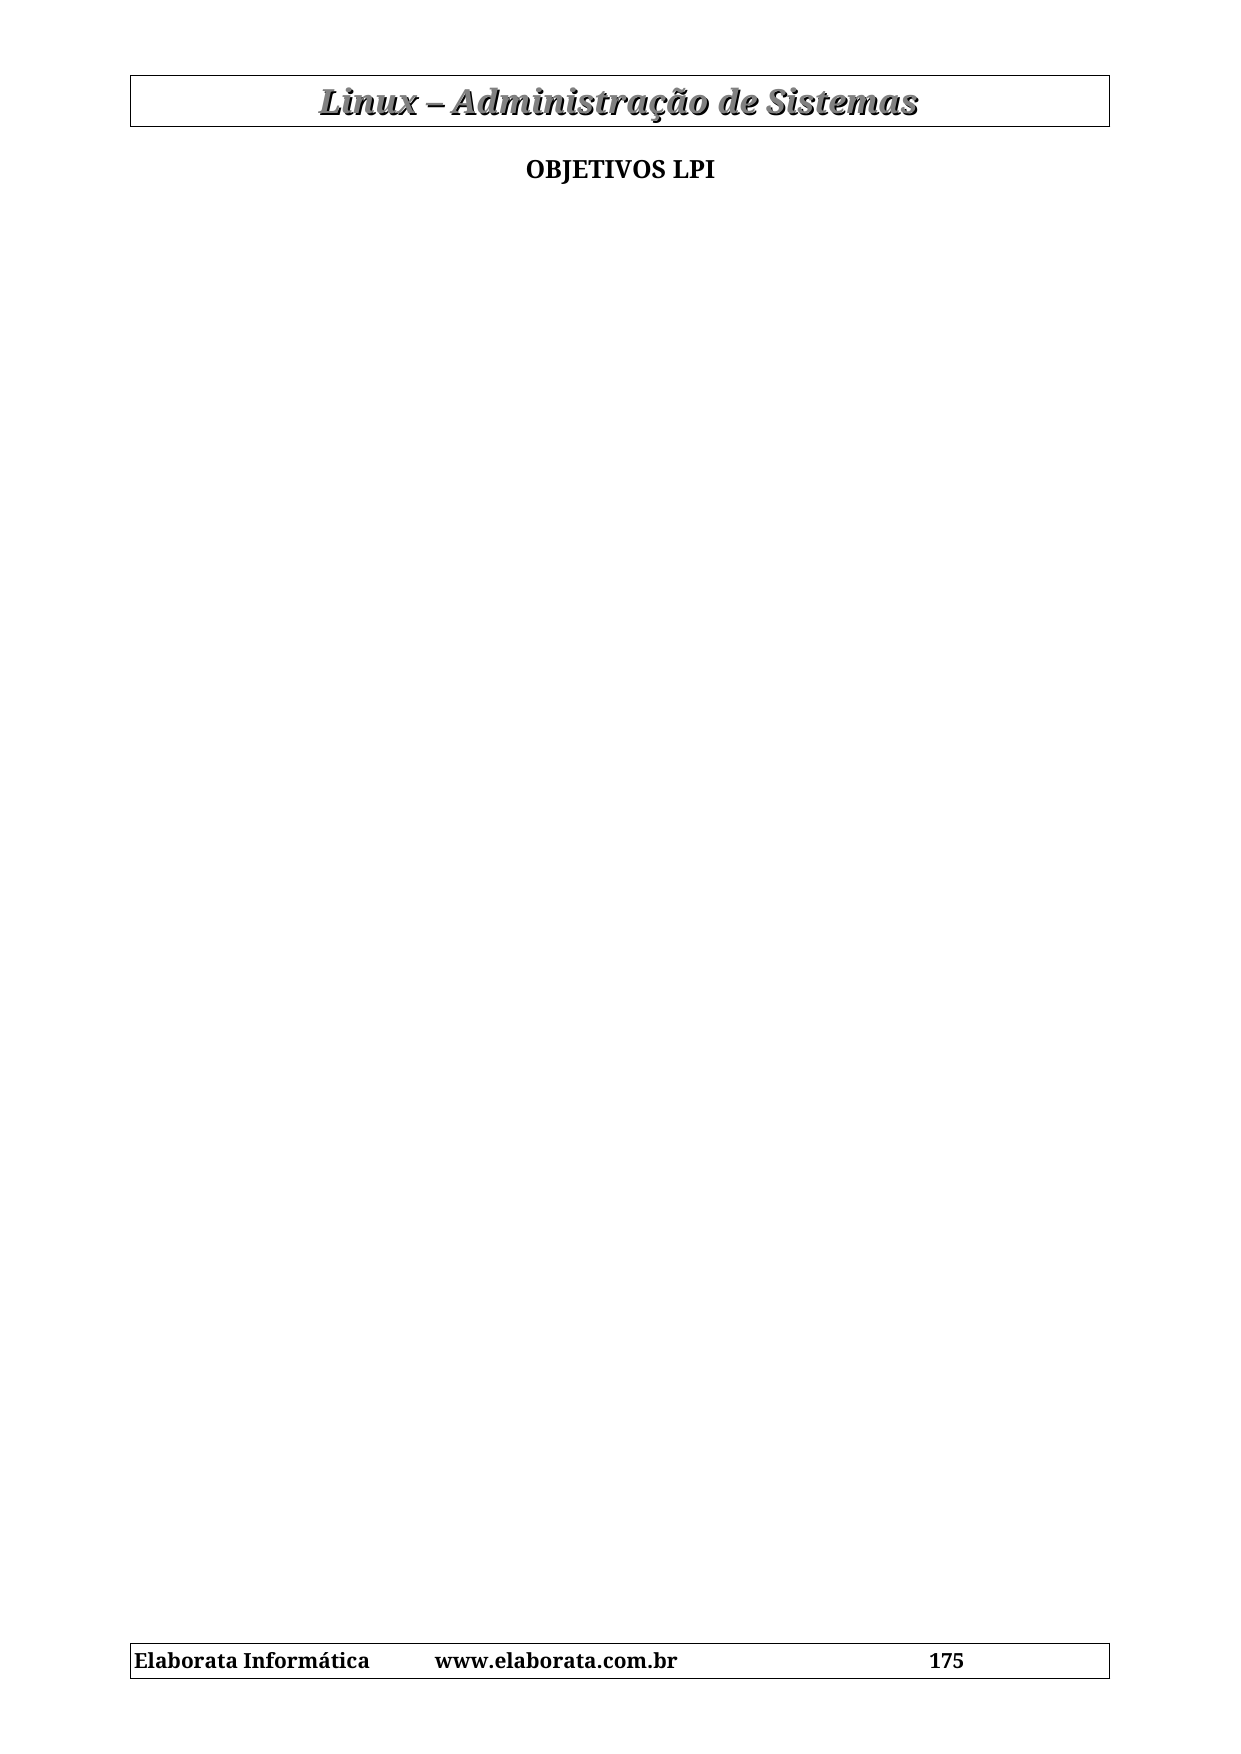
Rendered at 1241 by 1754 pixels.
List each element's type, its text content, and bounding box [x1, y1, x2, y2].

text OBJETIVOS LPI [130, 152, 1110, 186]
